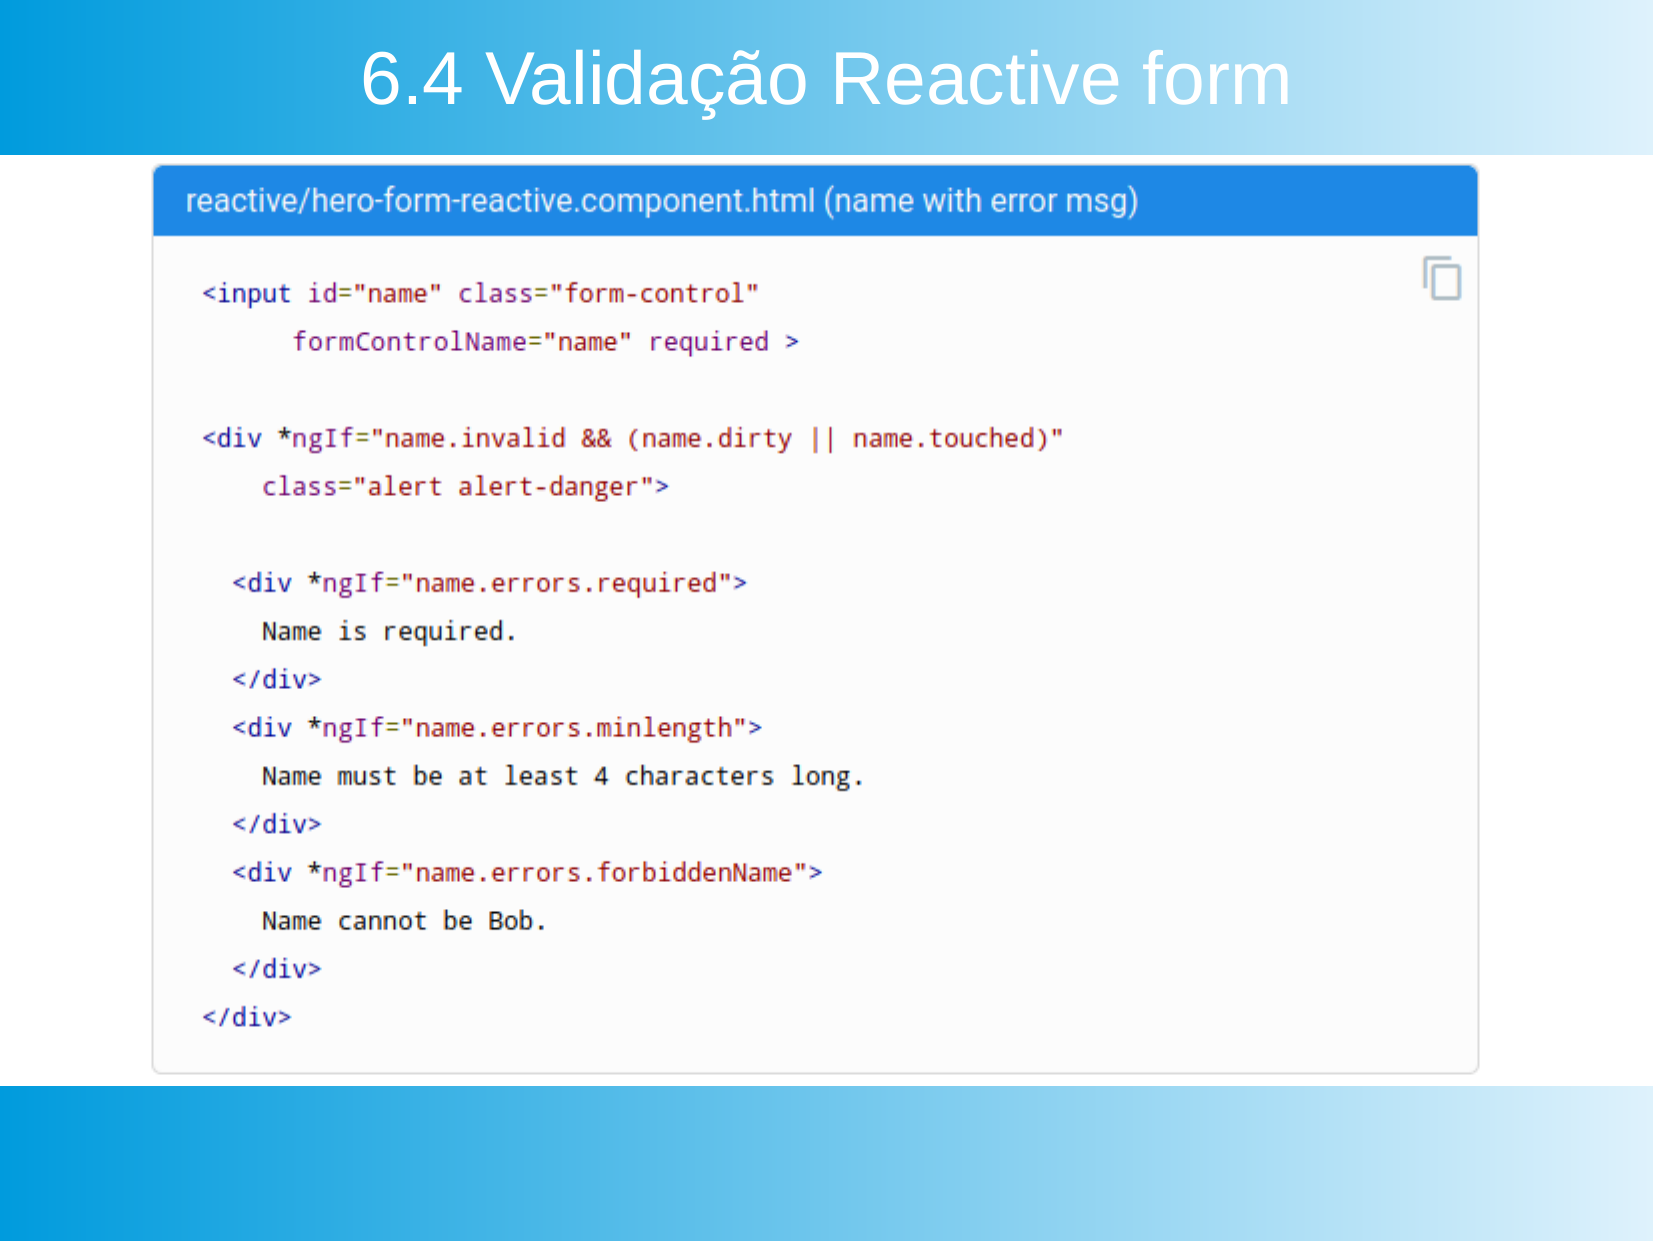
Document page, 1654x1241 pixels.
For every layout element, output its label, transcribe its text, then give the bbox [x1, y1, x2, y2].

picture [150, 158, 1488, 1083]
title 6.4 Validação Reactive form [82, 5, 1571, 151]
